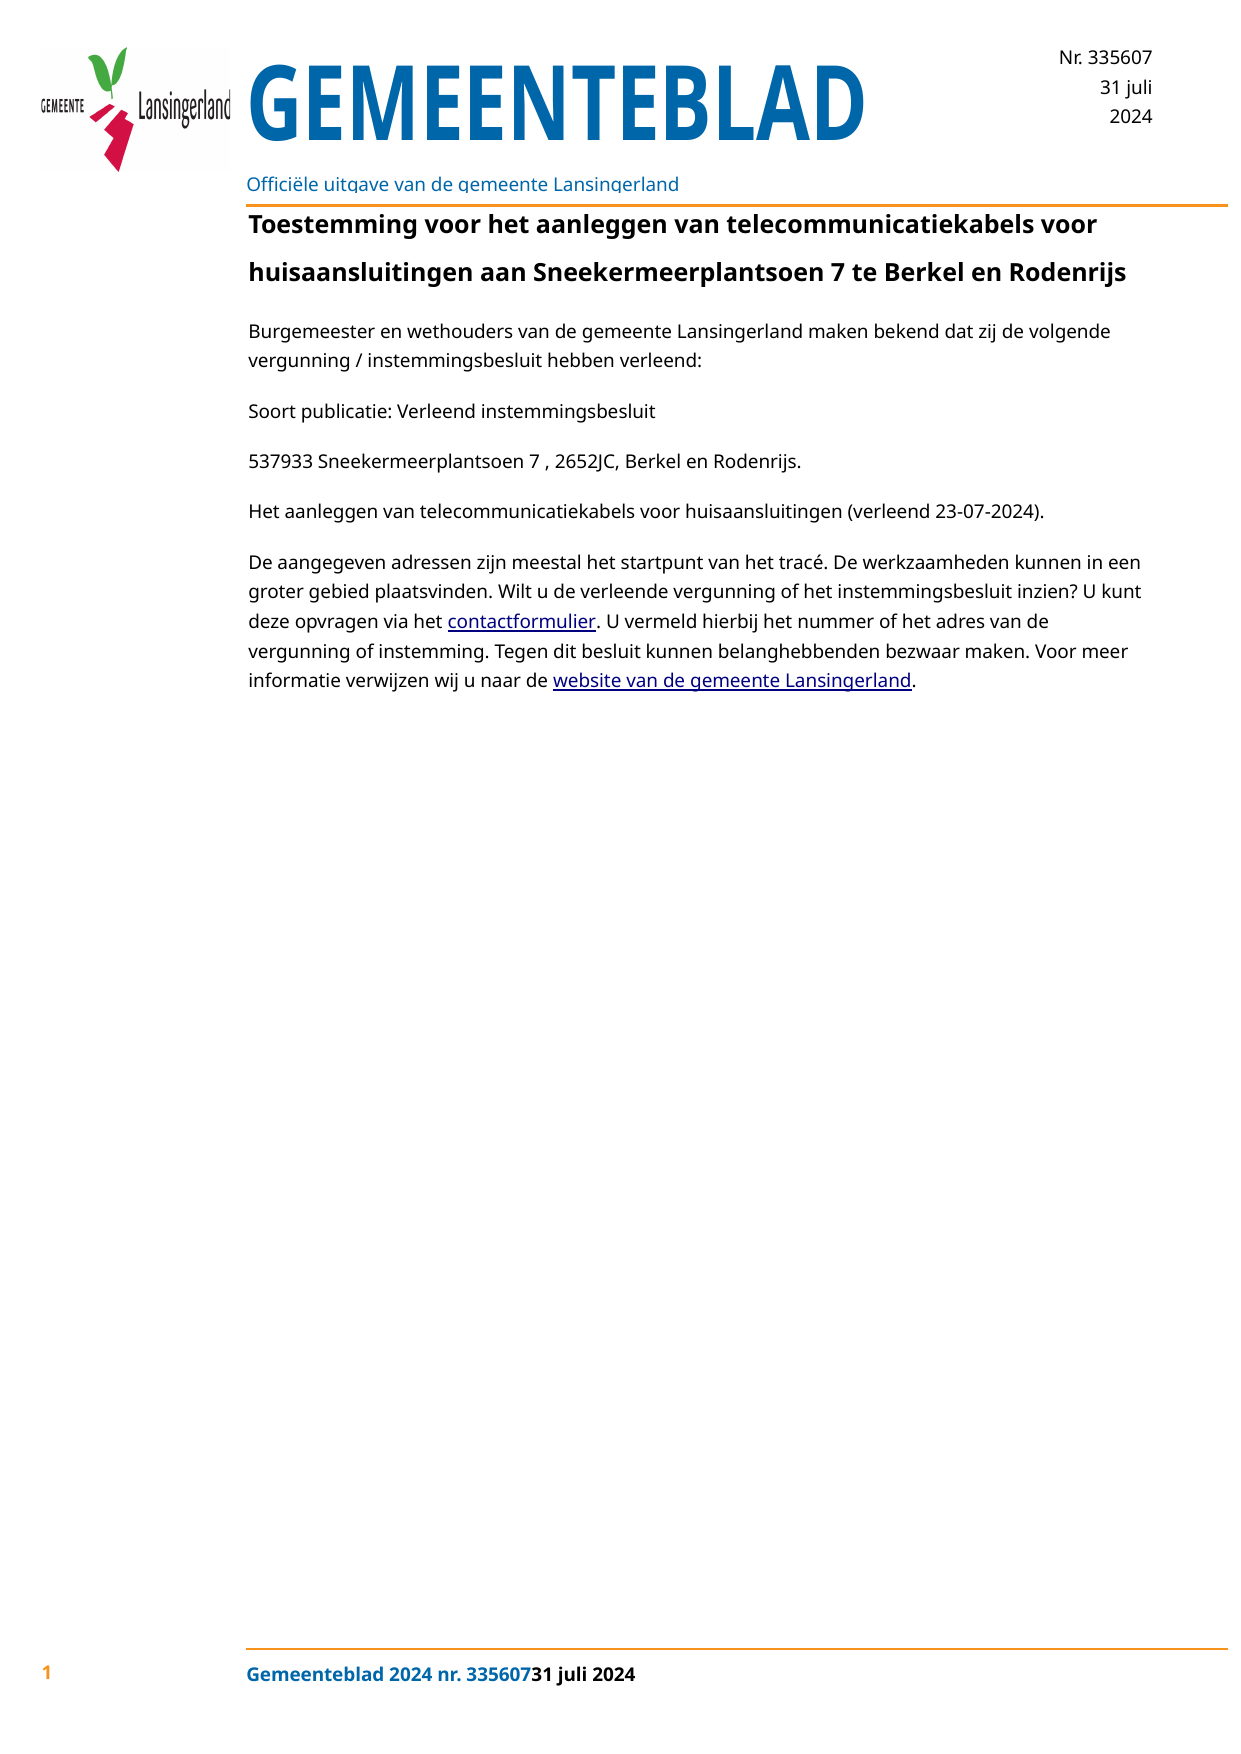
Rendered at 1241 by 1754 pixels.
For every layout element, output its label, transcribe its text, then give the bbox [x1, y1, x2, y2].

text De aangegeven adressen zijn meestal het startpunt van het tracé. De werkzaamheden kunnen in een groter gebied plaatsvinden. Wilt u de verleende vergunning of het instemmingsbesluit inzien? U kunt deze opvragen via het contactformulier. U vermeld hierbij het nummer of het adres van de vergunning of instemming. Tegen dit besluit kunnen belanghebbenden bezwaar maken. Voor meer informatie verwijzen wij u naar de website van de gemeente Lansingerland. [248, 549, 1152, 693]
text Soort publicatie: Verleend instemmingsbesluit [248, 398, 1152, 424]
text Burgemeester en wethouders van de gemeente Lansingerland maken bekend dat zij de volgende vergunning / instemmingsbesluit hebben verleend: [248, 318, 1152, 373]
text 537933 Sneekermeerplantsoen 7 , 2652JC, Berkel en Rodenrijs. [248, 448, 1152, 474]
text Het aanleggen van telecommunicatiekabels voor huisaansluitingen (verleend 23-07-2024). [248, 499, 1152, 524]
text Toestemming voor het aanleggen van telecommunicatiekabels voor huisaansluitingen aan Sneekermeerplantsoen 7 te Berkel en Rodenrijs [248, 207, 1152, 288]
picture [41, 47, 231, 172]
